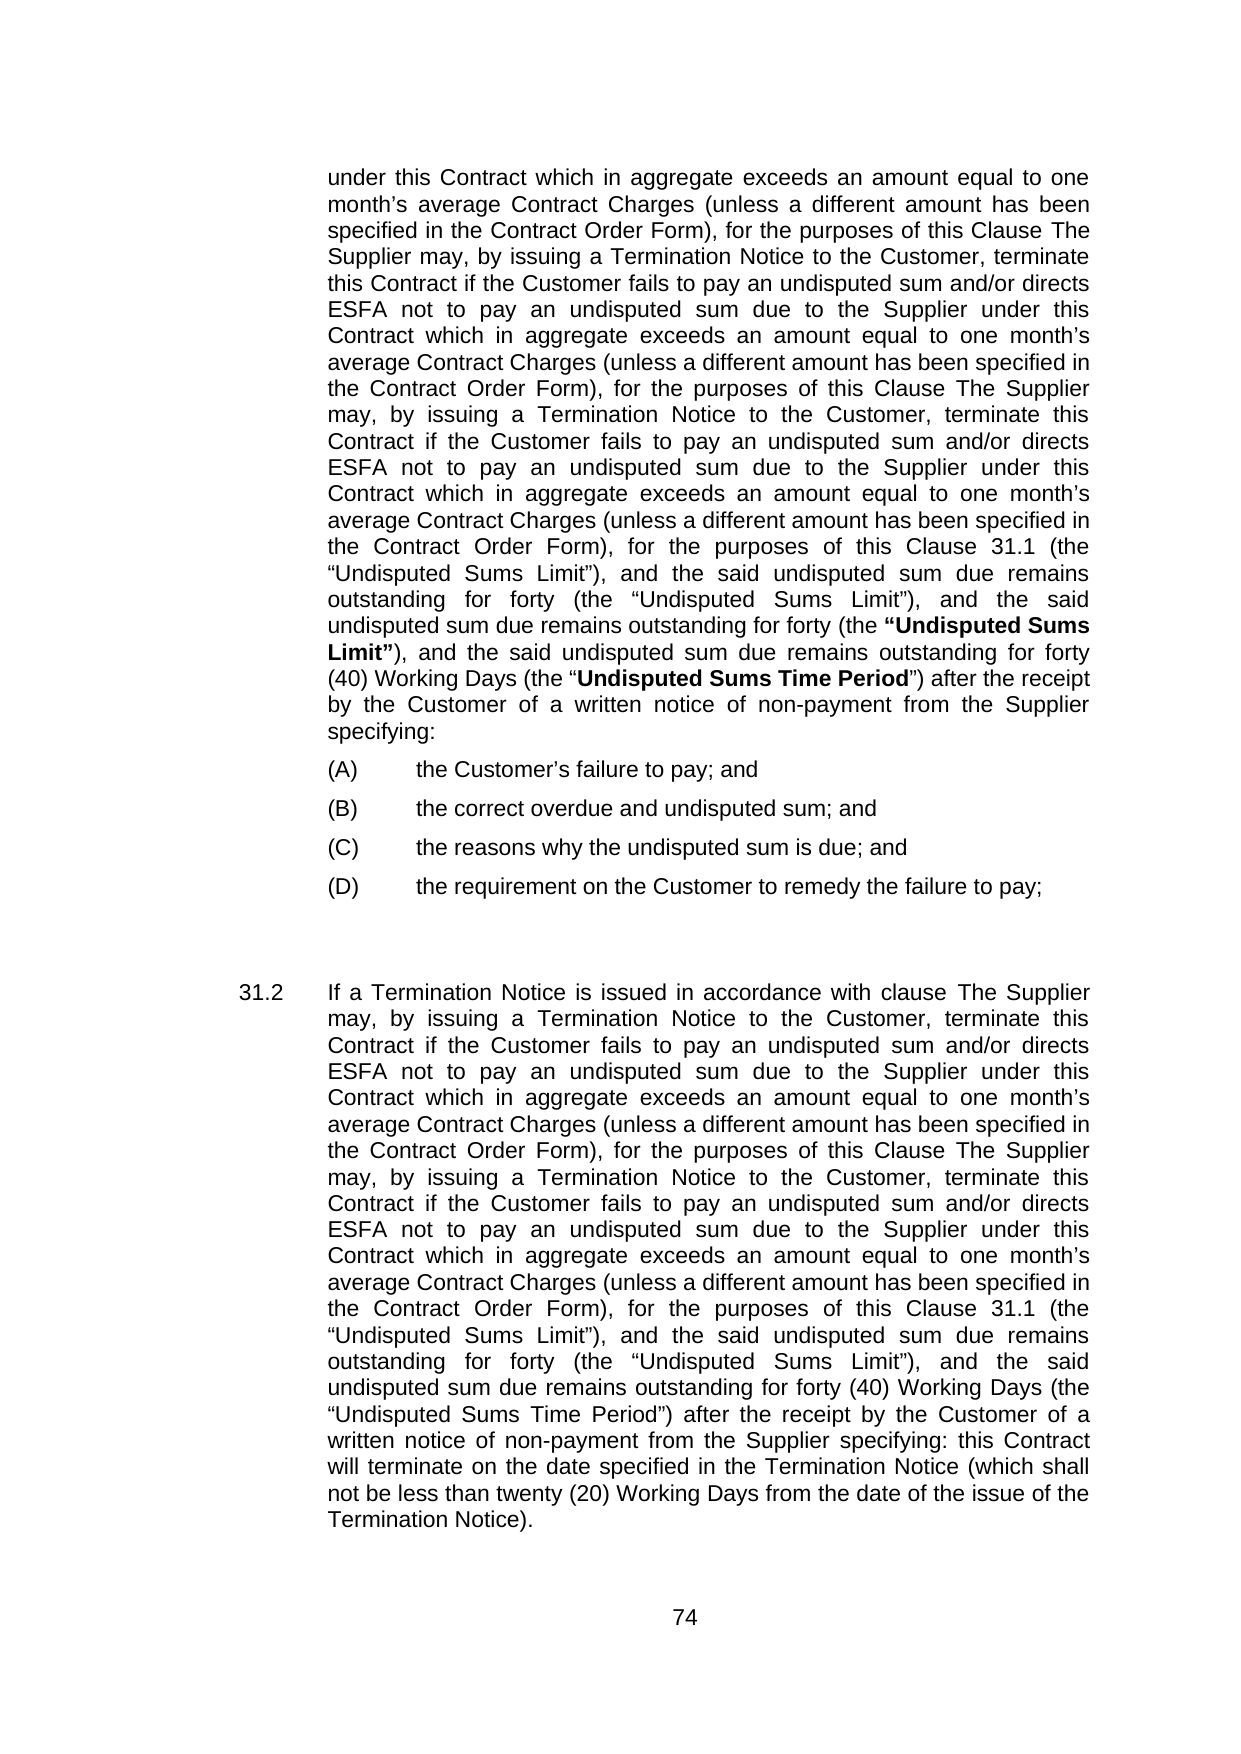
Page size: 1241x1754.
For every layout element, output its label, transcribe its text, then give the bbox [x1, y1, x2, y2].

list The Supplier may, by issuing a Termination Notice to the Customer, terminate this Contract if the Customer fails to pay an undisputed sum and/or directs ESFA not to pay an undisputed sum due to the Supplier under this Contract which in aggregate exceeds an amount equal to one month’s average Contract Charges (unless a different amount has been specified in the Contract Order Form), for the purposes of this Clause 31.1 (the “Undisputed Sums Limit”), and the said undisputed sum due remains outstanding for forty (40) Working Days (the “Undisputed Sums Time Period”) after the receipt by the Customer of a written notice of non-payment from the Supplier specifying: [239, 150, 1090, 744]
list the reasons why the undisputed sum is due; and [327, 834, 1090, 861]
list the Customer’s failure to pay; and [327, 756, 1090, 783]
list the correct overdue and undisputed sum; and [327, 795, 1090, 822]
list the requirement on the Customer to remedy the failure to pay; [327, 873, 1090, 899]
list If a Termination Notice is issued in accordance with clause 31.1 this Contract will terminate on the date specified in the Termination Notice (which shall not be less than twenty (20) Working Days from the date of the issue of the Termination Notice). [239, 979, 1090, 1532]
